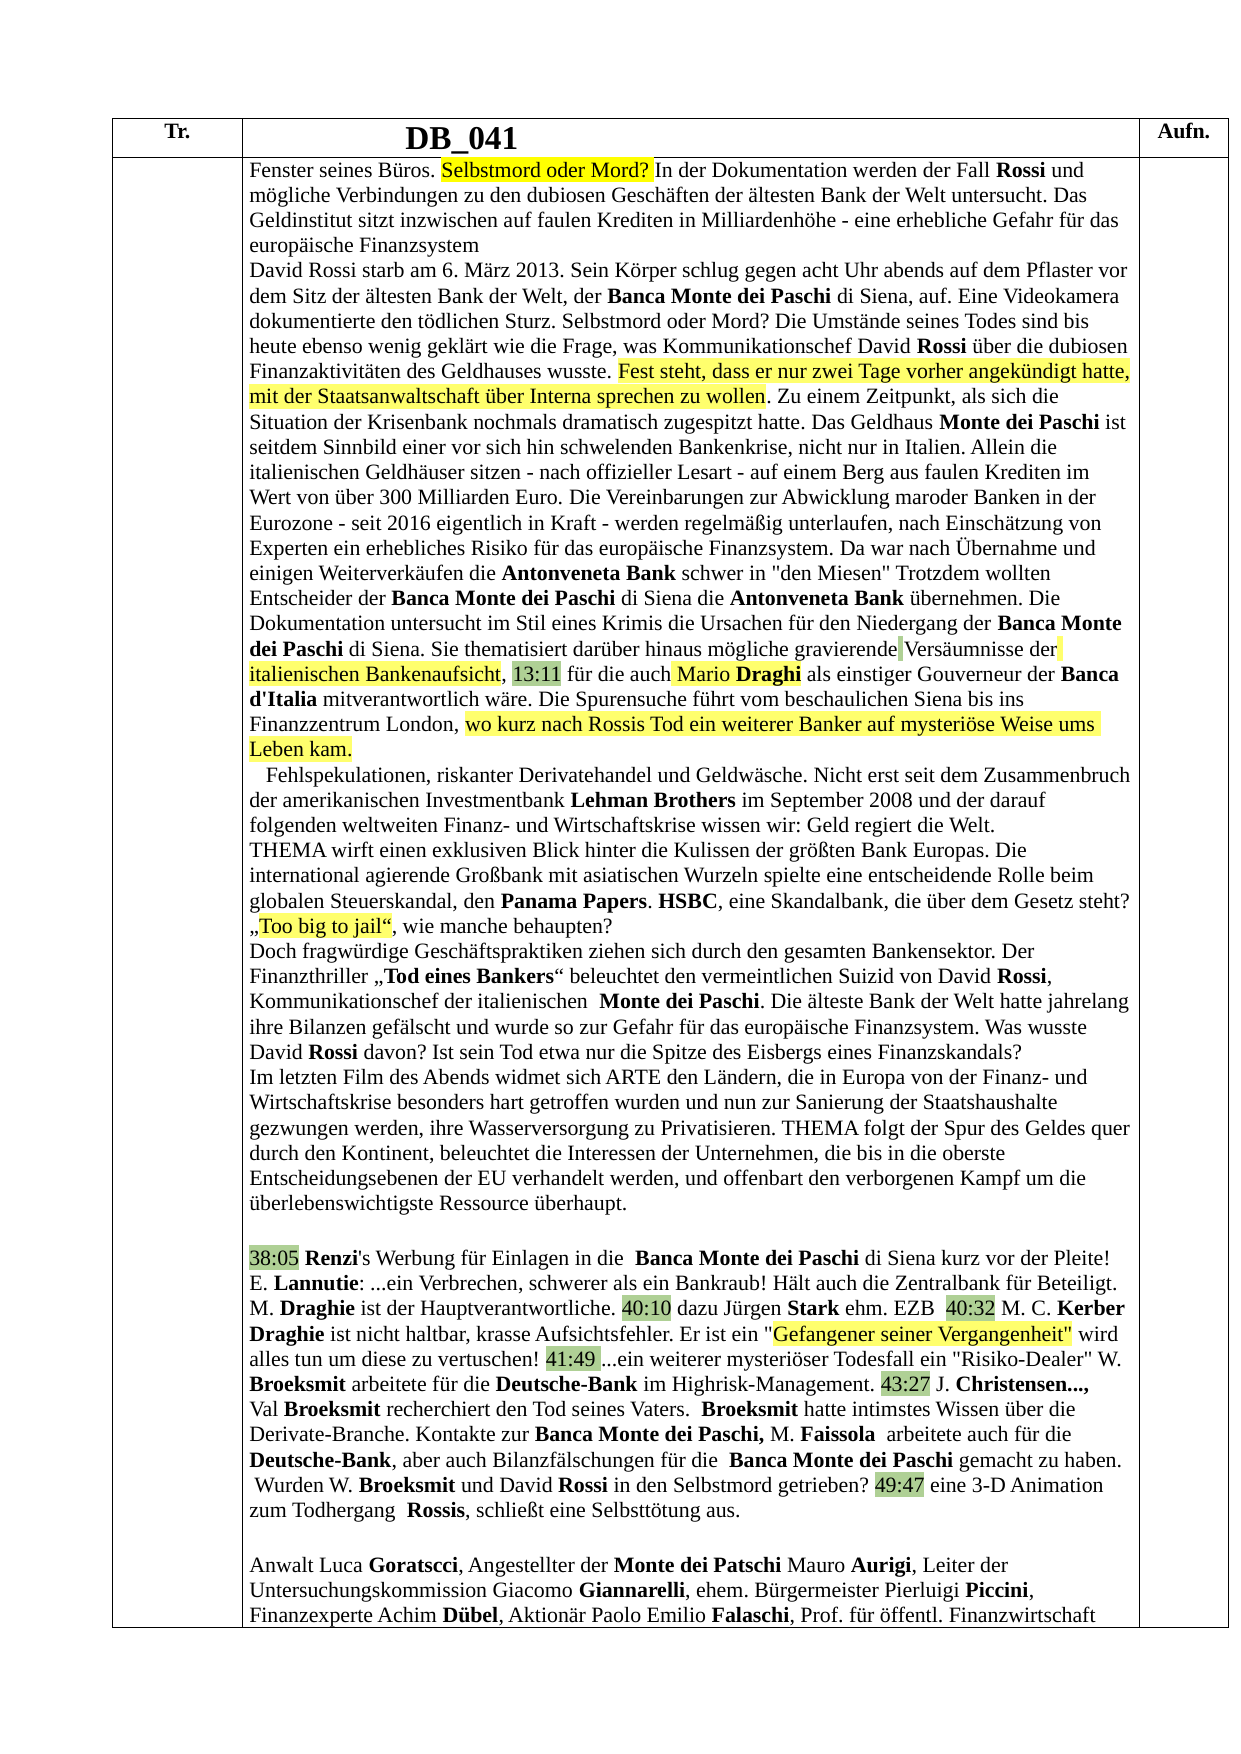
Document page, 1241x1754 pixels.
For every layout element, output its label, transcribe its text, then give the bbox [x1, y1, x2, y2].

table_cell Fenster seines Büros. Selbstmord oder Mord? In der Dokumentation werden der Fall Rossi und mögliche Verbindungen zu den dubiosen Geschäften der ältesten Bank der Welt untersucht. Das Geldinstitut sitzt inzwischen auf faulen Krediten in Milliardenhöhe - eine erhebliche Gefahr für das europäische Finanzsystem David Rossi starb am 6. März 2013. Sein Körper schlug gegen acht Uhr abends auf dem Pflaster vor dem Sitz der ältesten Bank der Welt, der Banca Monte dei Paschi di Siena, auf. Eine Videokamera dokumentierte den tödlichen Sturz. Selbstmord oder Mord? Die Umstände seines Todes sind bis heute ebenso wenig geklärt wie die Frage, was Kommunikationschef David Rossi über die dubiosen Finanzaktivitäten des Geldhauses wusste. Fest steht, dass er nur zwei Tage vorher angekündigt hatte, mit der Staatsanwaltschaft über Interna sprechen zu wollen. Zu einem Zeitpunkt, als sich die Situation der Krisenbank nochmals dramatisch zugespitzt hatte. Das Geldhaus Monte dei Paschi ist seitdem Sinnbild einer vor sich hin schwelenden Bankenkrise, nicht nur in Italien. Allein die italienischen Geldhäuser sitzen - nach offizieller Lesart - auf einem Berg aus faulen Krediten im Wert von über 300 Milliarden Euro. Die Vereinbarungen zur Abwicklung maroder Banken in der Eurozone - seit 2016 eigentlich in Kraft - werden regelmäßig unterlaufen, nach Einschätzung von Experten ein erhebliches Risiko für das europäische Finanzsystem. Da war nach Übernahme und einigen Weiterverkäufen die Antonveneta Bank schwer in "den Miesen" Trotzdem wollten Entscheider der Banca Monte dei Paschi di Siena die Antonveneta Bank übernehmen. Die Dokumentation untersucht im Stil eines Krimis die Ursachen für den Niedergang der Banca Monte dei Paschi di Siena. Sie thematisiert darüber hinaus mögliche gravierende Versäumnisse der italienischen Bankenaufsicht, 13:11 für die auch Mario Draghi als einstiger Gouverneur der Banca d'Italia mitverantwortlich wäre. Die Spurensuche führt vom beschaulichen Siena bis ins Finanzzentrum London, wo kurz nach Rossis Tod ein weiterer Banker auf mysteriöse Weise ums Leben kam. Fehlspekulationen, riskanter Derivatehandel und Geldwäsche. Nicht erst seit dem Zusammenbruch der amerikanischen Investmentbank Lehman Brothers im September 2008 und der darauf folgenden weltweiten Finanz- und Wirtschaftskrise wissen wir: Geld regiert die Welt. THEMA wirft einen exklusiven Blick hinter die Kulissen der größten Bank Europas. Die international agierende Großbank mit asiatischen Wurzeln spielte eine entscheidende Rolle beim globalen Steuerskandal, den Panama Papers. HSBC, eine Skandalbank, die über dem Gesetz steht? „Too big to jail“, wie manche behaupten? Doch fragwürdige Geschäftspraktiken ziehen sich durch den gesamten Bankensektor. Der Finanzthriller „Tod eines Bankers“ beleuchtet den vermeintlichen Suizid von David Rossi, Kommunikationschef der italienischen Monte dei Paschi. Die älteste Bank der Welt hatte jahrelang ihre Bilanzen gefälscht und wurde so zur Gefahr für das europäische Finanzsystem. Was wusste David Rossi davon? Ist sein Tod etwa nur die Spitze des Eisbergs eines Finanzskandals? Im letzten Film des Abends widmet sich ARTE den Ländern, die in Europa von der Finanz- und Wirtschaftskrise besonders hart getroffen wurden und nun zur Sanierung der Staatshaushalte gezwungen werden, ihre Wasserversorgung zu Privatisieren. THEMA folgt der Spur des Geldes quer durch den Kontinent, beleuchtet die Interessen der Unternehmen, die bis in die oberste Entscheidungsebenen der EU verhandelt werden, und offenbart den verborgenen Kampf um die überlebenswichtigste Ressource überhaupt. 38:05 Renzi's Werbung für Einlagen in die Banca Monte dei Paschi di Siena kurz vor der Pleite! E. Lannutie: ...ein Verbrechen, schwerer als ein Bankraub! Hält auch die Zentralbank für Beteiligt. M. Draghie ist der Hauptverantwortliche. 40:10 dazu Jürgen Stark ehm. EZB 40:32 M. C. Kerber Draghie ist nicht haltbar, krasse Aufsichtsfehler. Er ist ein "Gefangener seiner Vergangenheit" wird alles tun um diese zu vertuschen! 41:49 ...ein weiterer mysteriöser Todesfall ein "Risiko-Dealer" W. Broeksmit arbeitete für die Deutsche-Bank im Highrisk-Management. 43:27 J. Christensen..., Val Broeksmit recherchiert den Tod seines Vaters. Broeksmit hatte intimstes Wissen über die Derivate-Branche. Kontakte zur Banca Monte dei Paschi, M. Faissola arbeitete auch für die Deutsche-Bank, aber auch Bilanzfälschungen für die Banca Monte dei Paschi gemacht zu haben. Wurden W. Broeksmit und David Rossi in den Selbstmord getrieben? 49:47 eine 3-D Animation zum Todhergang Rossis, schließt eine Selbsttötung aus. Anwalt Luca Goratscci, Angestellter der Monte dei Patschi Mauro Aurigi, Leiter der Untersuchungskommission Giacomo Giannarelli, ehem. Bürgermeister Pierluigi Piccini, Finanzexperte Achim Dübel, Aktionär Paolo Emilio Falaschi, Prof. für öffentl. Finanzwirtschaft [243, 158, 1139, 1627]
table_header Tr. [113, 119, 242, 157]
table_header DB_041 [243, 119, 1139, 157]
table_cell [1140, 158, 1228, 1627]
table_header Aufn. [1140, 119, 1228, 157]
table_cell [113, 158, 242, 1627]
